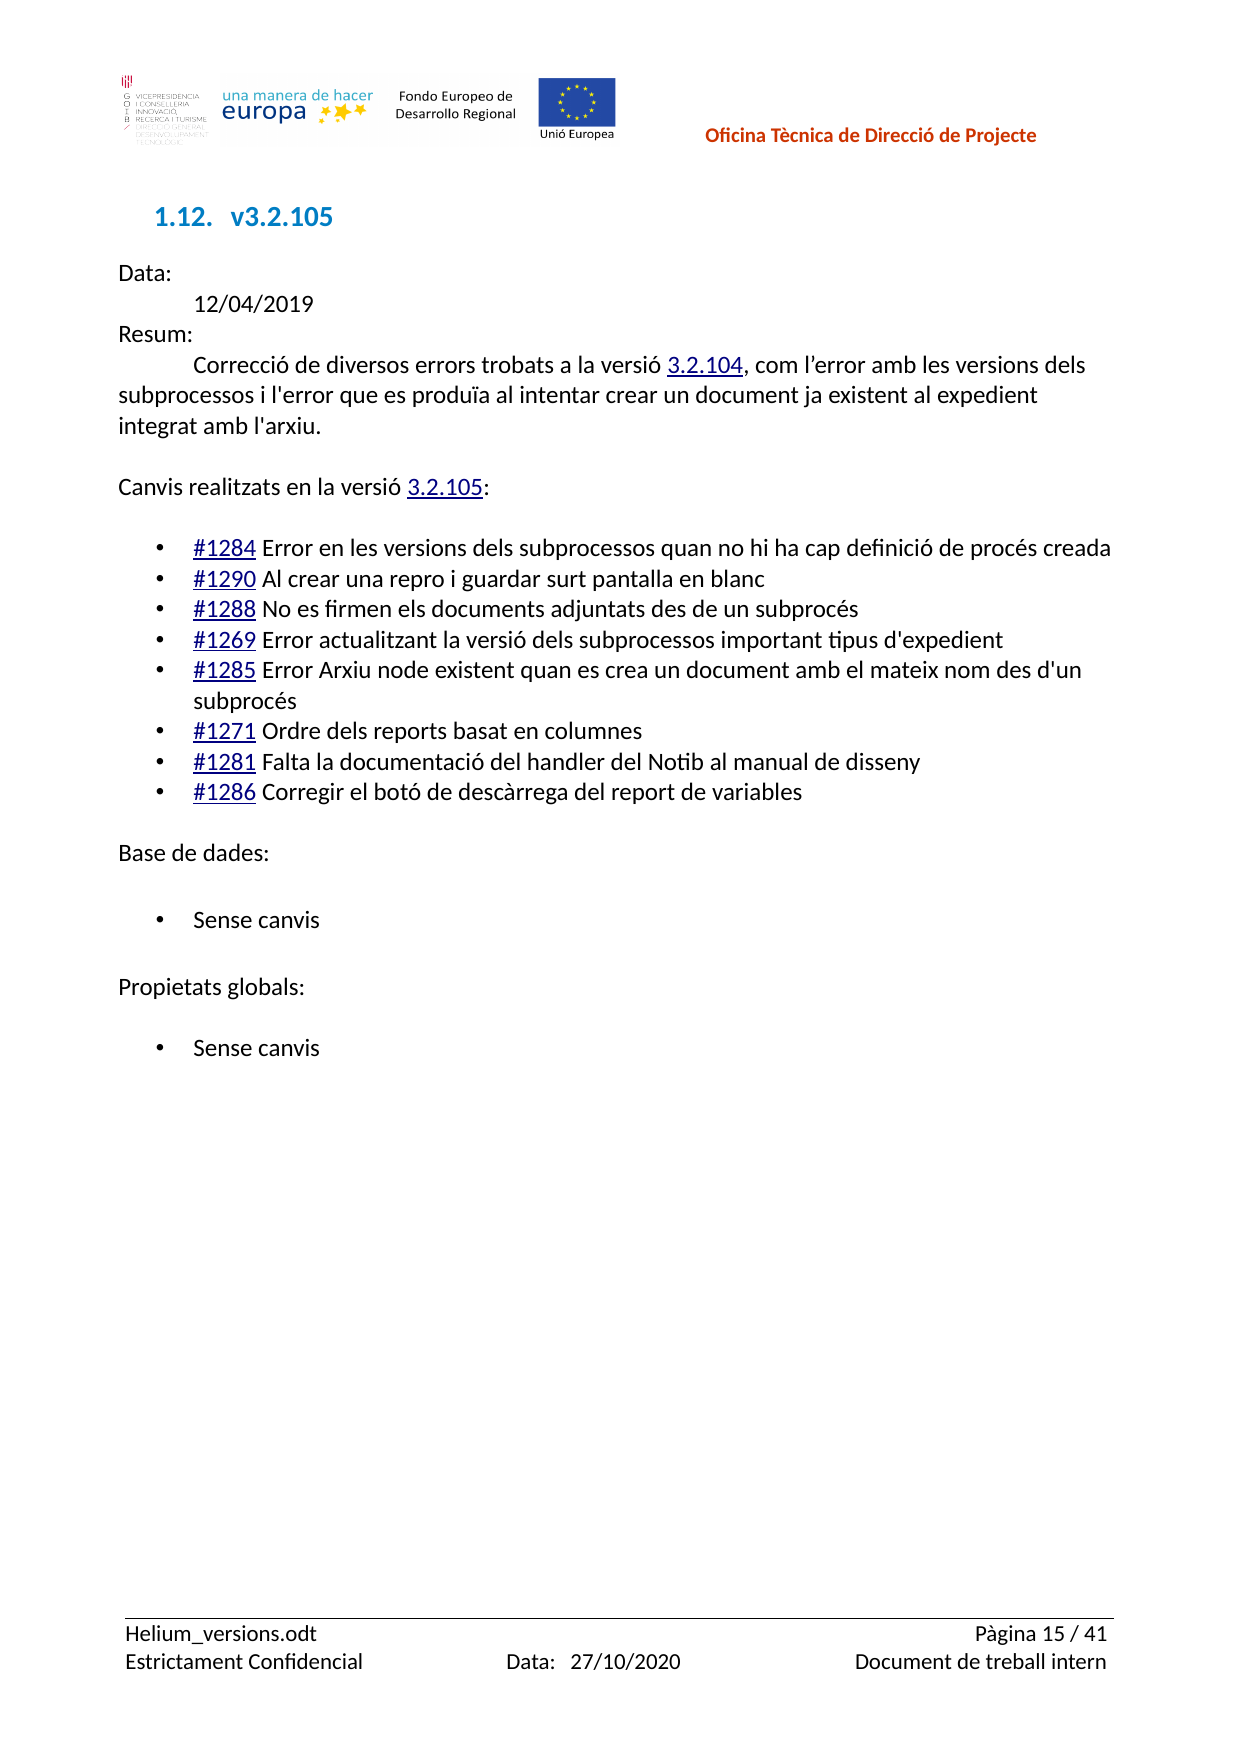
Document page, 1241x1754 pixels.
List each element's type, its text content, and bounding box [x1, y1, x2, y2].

list #1290 Al crear una repro i guardar surt pantalla en blanc [156, 563, 1122, 593]
text Correcció de diversos errors trobats a la versió 3.2.104, com l’error amb les versions dels subprocessos i l'error que es produïa al intentar crear un document ja existent al expedient integrat amb l'arxiu. [118, 349, 1122, 441]
list #1269 Error actualitzant la versió dels subprocessos important tipus d'expedient [156, 624, 1122, 654]
subtitle v3.2.105 [153, 198, 1122, 234]
text Base de dades: [118, 837, 1122, 868]
text Data: [118, 258, 1122, 288]
list Sense canvis [156, 1032, 1122, 1063]
text Resum: [118, 319, 1122, 349]
text Propietats globals: [118, 971, 1122, 1002]
picture [219, 73, 621, 147]
list Sense canvis [156, 904, 1122, 935]
picture [118, 73, 213, 147]
list #1284 Error en les versions dels subprocessos quan no hi ha cap definició de procés creada [156, 532, 1122, 563]
text 12/04/2019 [118, 288, 1122, 319]
text Canvis realitzats en la versió 3.2.105: [118, 471, 1122, 502]
list #1285 Error Arxiu node existent quan es crea un document amb el mateix nom des d'un subprocés [156, 654, 1122, 715]
list #1281 Falta la documentació del handler del Notib al manual de disseny [156, 746, 1122, 776]
list #1288 No es firmen els documents adjuntats des de un subprocés [156, 593, 1122, 624]
list #1271 Ordre dels reports basat en columnes [156, 715, 1122, 746]
list #1286 Corregir el botó de descàrrega del report de variables [156, 776, 1122, 807]
